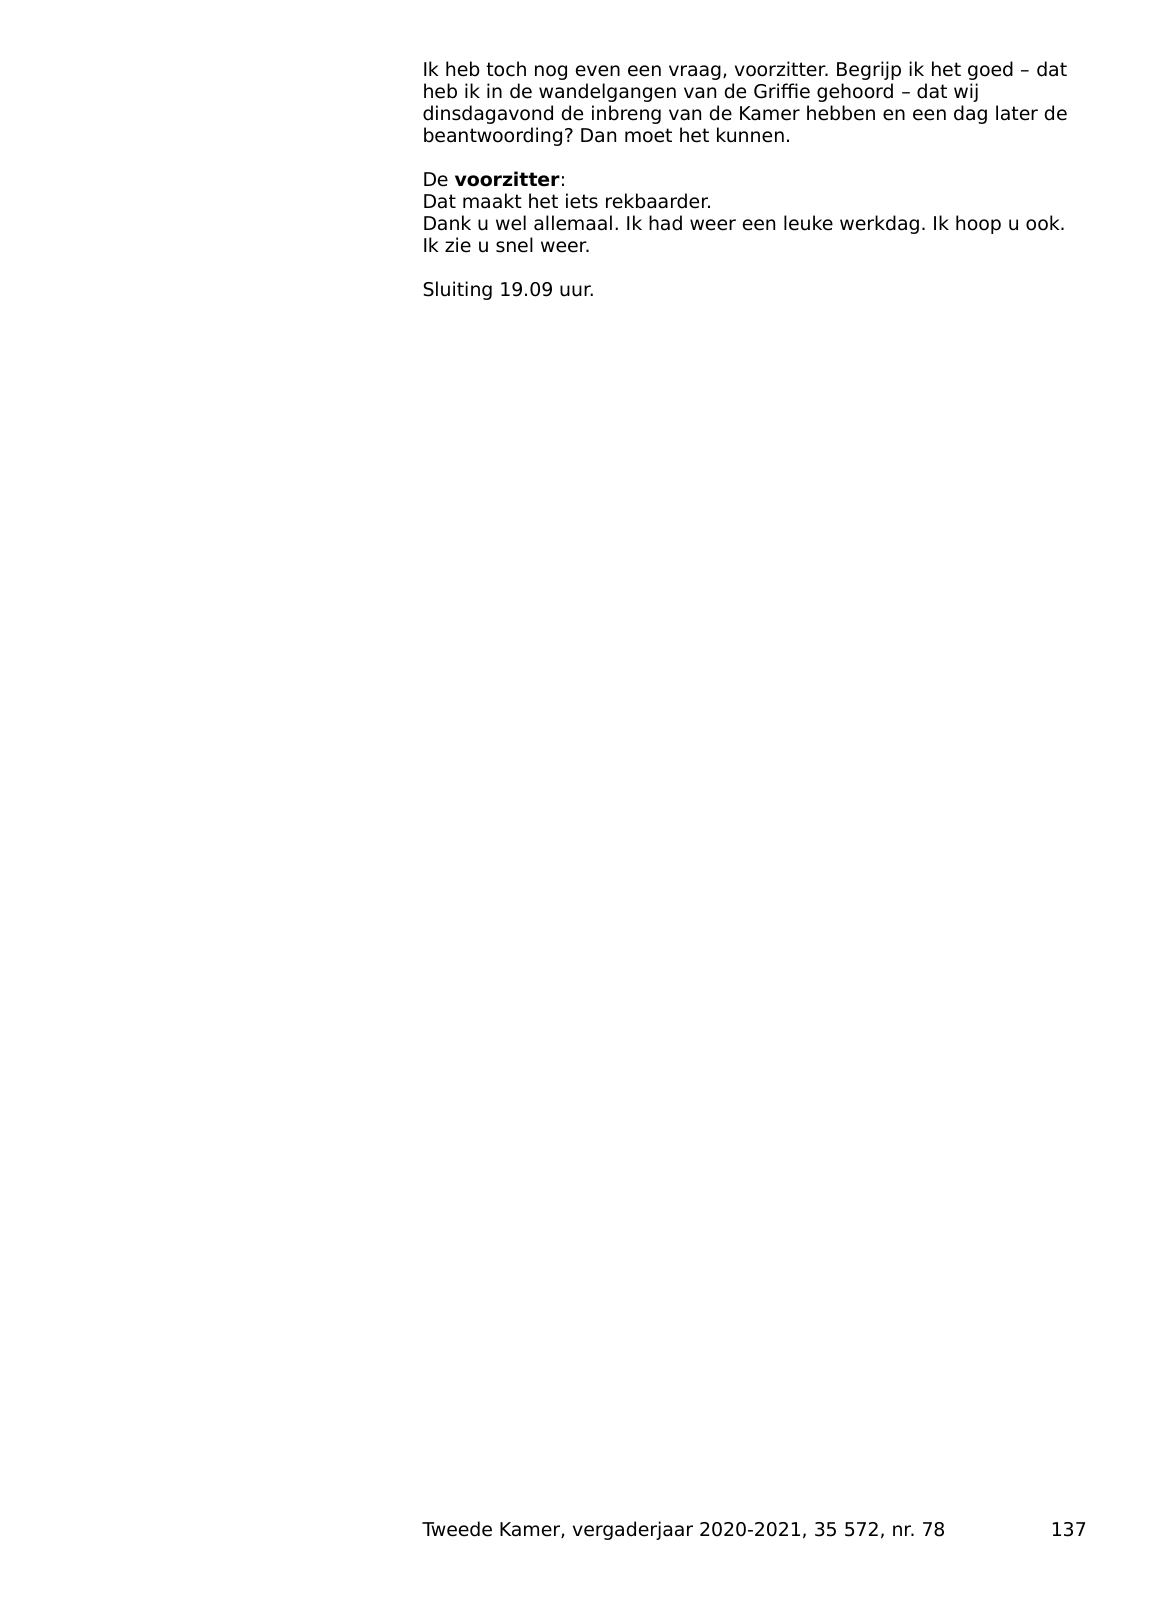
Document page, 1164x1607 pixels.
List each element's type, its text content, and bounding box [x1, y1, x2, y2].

text Ik heb toch nog even een vraag, voorzitter. Begrijp ik het goed – dat heb ik in de wandelgangen van de Griffie gehoord – dat wij dinsdagavond de inbreng van de Kamer hebben en een dag later de beantwoording? Dan moet het kunnen. [422, 59, 1087, 147]
text Dat maakt het iets rekbaarder. [422, 191, 1087, 213]
text Sluiting 19.09 uur. [422, 279, 1087, 301]
text Dank u wel allemaal. Ik had weer een leuke werkdag. Ik hoop u ook. Ik zie u snel weer. [422, 213, 1087, 257]
text De voorzitter: [422, 169, 1087, 191]
